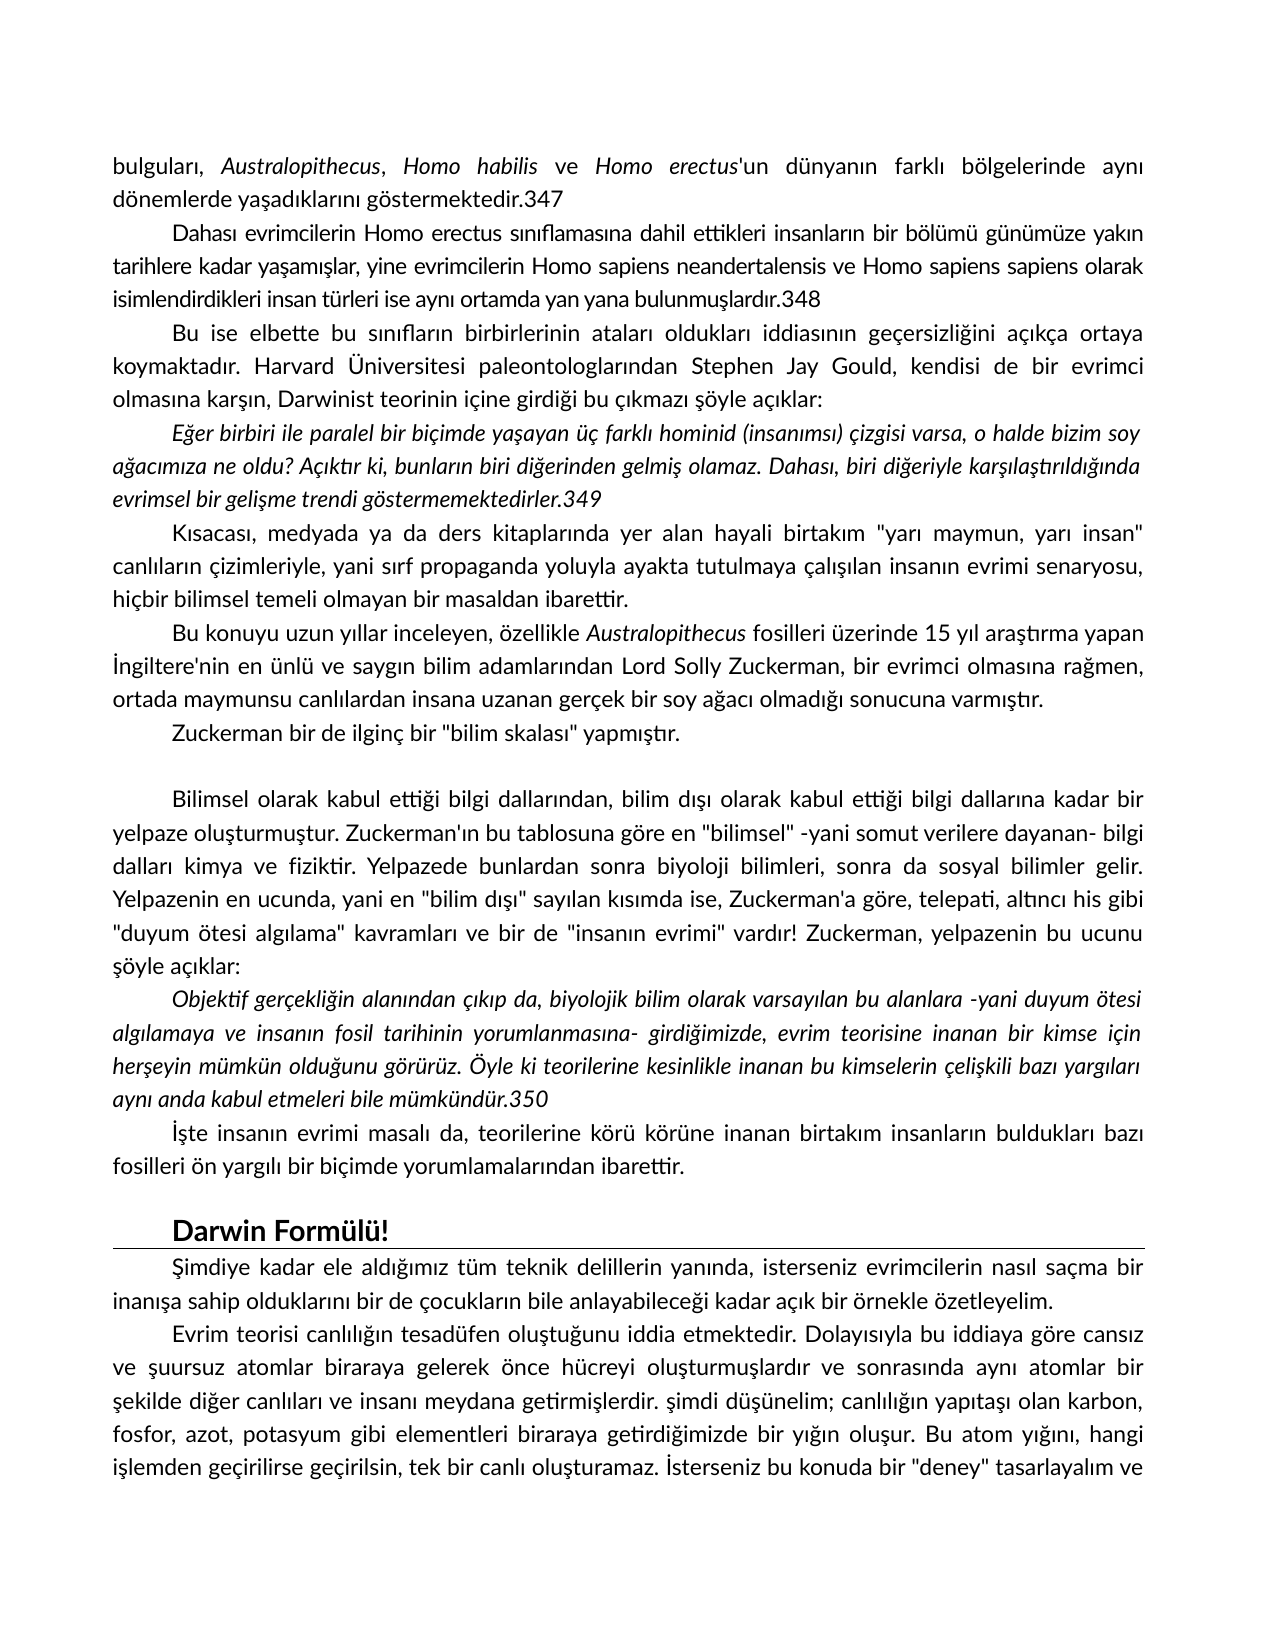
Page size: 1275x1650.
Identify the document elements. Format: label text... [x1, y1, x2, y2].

text İşte insanın evrimi masalı da, teorilerine körü körüne inanan birtakım insanların buldukları bazı fosilleri ön yargılı bir biçimde yorumlamalarından ibarettir. [112, 1114, 1145, 1181]
text Bilimsel olarak kabul ettiği bilgi dallarından, bilim dışı olarak kabul ettiği bilgi dallarına kadar bir yelpaze oluşturmuştur. Zuckerman'ın bu tablosuna göre en "bilimsel" -yani somut verilere dayanan- bilgi dalları kimya ve fiziktir. Yelpazede bunlardan sonra biyoloji bilimleri, sonra da sosyal bilimler gelir. Yelpazenin en ucunda, yani en "bilim dışı" sayılan kısımda ise, Zuckerman'a göre, telepati, altıncı his gibi "duyum ötesi algılama" kavramları ve bir de "insanın evrimi" vardır! Zuckerman, yelpazenin bu ucunu şöyle açıklar: [112, 781, 1145, 981]
text Bu ise elbette bu sınıfların birbirlerinin ataları oldukları iddiasının geçersizliğini açıkça ortaya koymaktadır. Harvard Üniversitesi paleontologlarından Stephen Jay Gould, kendisi de bir evrimci olmasına karşın, Darwinist teorinin içine girdiği bu çıkmazı şöyle açıklar: [112, 314, 1145, 414]
text Darwin Formülü! [112, 1214, 1145, 1249]
text Objektif gerçekliğin alanından çıkıp da, biyolojik bilim olarak varsayılan bu alanlara -yani duyum ötesi algılamaya ve insanın fosil tarihinin yorumlanmasına- girdiğimizde, evrim teorisine inanan bir kimse için herşeyin mümkün olduğunu görürüz. Öyle ki teorilerine kesinlikle inanan bu kimselerin çelişkili bazı yargıları aynı anda kabul etmeleri bile mümkündür.350 [112, 981, 1145, 1114]
text Dahası evrimcilerin Homo erectus sınıflamasına dahil ettikleri insanların bir bölümü günümüze yakın tarihlere kadar yaşamışlar, yine evrimcilerin Homo sapiens neandertalensis ve Homo sapiens sapiens olarak isimlendirdikleri insan türleri ise aynı ortamda yan yana bulunmuşlardır.348 [112, 214, 1145, 314]
text Kısacası, medyada ya da ders kitaplarında yer alan hayali birtakım "yarı maymun, yarı insan" canlıların çizimleriyle, yani sırf propaganda yoluyla ayakta tutulmaya çalışılan insanın evrimi senaryosu, hiçbir bilimsel temeli olmayan bir masaldan ibarettir. [112, 514, 1145, 614]
text Şimdiye kadar ele aldığımız tüm teknik delillerin yanında, isterseniz evrimcilerin nasıl saçma bir inanışa sahip olduklarını bir de çocukların bile anlayabileceği kadar açık bir örnekle özetleyelim. [112, 1249, 1145, 1316]
text bulguları, Australopithecus, Homo habilis ve Homo erectus'un dünyanın farklı bölgelerinde aynı dönemlerde yaşadıklarını göstermektedir.347 [112, 148, 1145, 214]
text Eğer birbiri ile paralel bir biçimde yaşayan üç farklı hominid (insanımsı) çizgisi varsa, o halde bizim soy ağacımıza ne oldu? Açıktır ki, bunların biri diğerinden gelmiş olamaz. Dahası, biri diğeriyle karşılaştırıldığında evrimsel bir gelişme trendi göstermemektedirler.349 [112, 414, 1145, 514]
text Zuckerman bir de ilginç bir "bilim skalası" yapmıştır. [112, 714, 1145, 748]
text Bu konuyu uzun yıllar inceleyen, özellikle Australopithecus fosilleri üzerinde 15 yıl araştırma yapan İngiltere'nin en ünlü ve saygın bilim adamlarından Lord Solly Zuckerman, bir evrimci olmasına rağmen, ortada maymunsu canlılardan insana uzanan gerçek bir soy ağacı olmadığı sonucuna varmıştır. [112, 614, 1145, 714]
text Evrim teorisi canlılığın tesadüfen oluştuğunu iddia etmektedir. Dolayısıyla bu iddiaya göre cansız ve şuursuz atomlar biraraya gelerek önce hücreyi oluşturmuşlardır ve sonrasında aynı atomlar bir şekilde diğer canlıları ve insanı meydana getirmişlerdir. şimdi düşünelim; canlılığın yapıtaşı olan karbon, fosfor, azot, potasyum gibi elementleri biraraya getirdiğimizde bir yığın oluşur. Bu atom yığını, hangi işlemden geçirilirse geçirilsin, tek bir canlı oluşturamaz. İsterseniz bu konuda bir "deney" tasarlayalım ve [112, 1316, 1145, 1482]
